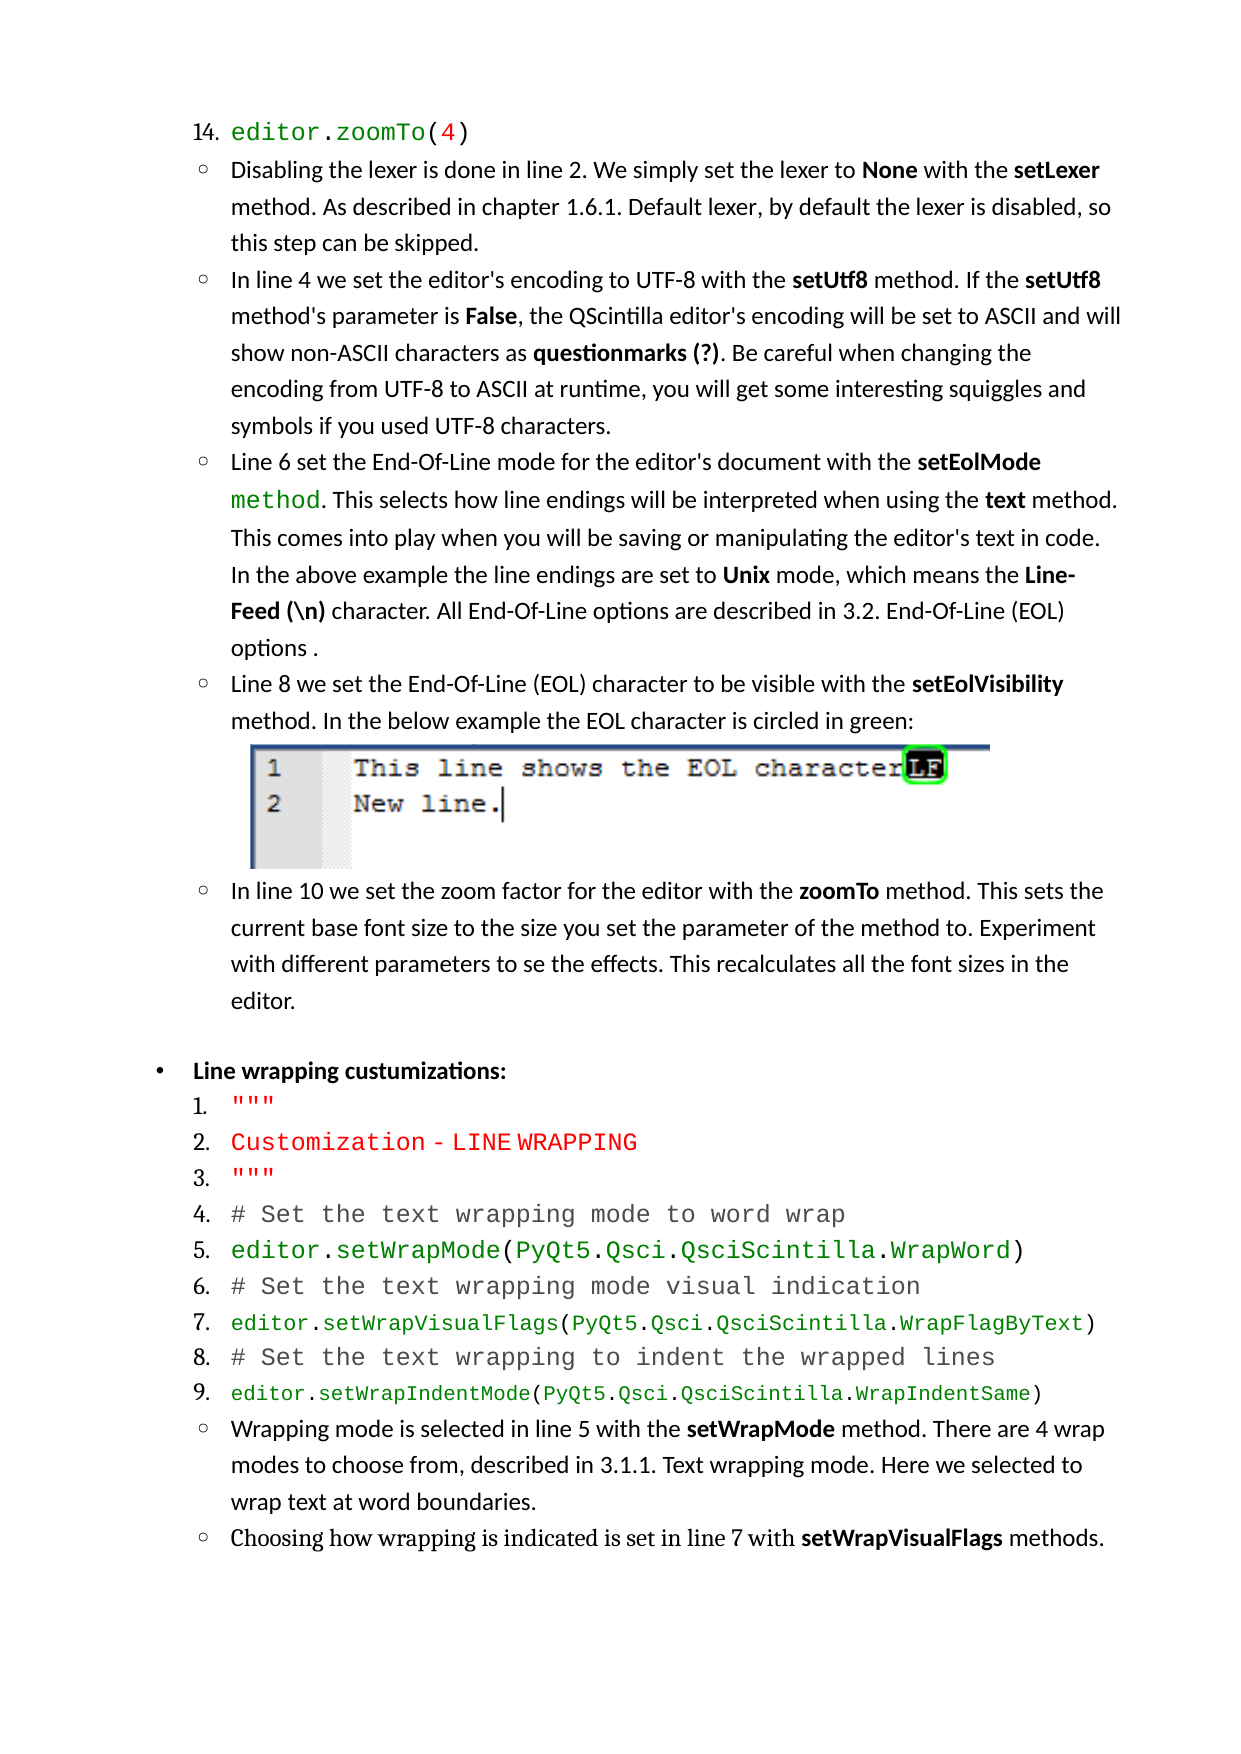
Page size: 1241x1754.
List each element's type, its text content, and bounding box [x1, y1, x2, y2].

list Line wrapping custumizations: [156, 1055, 1122, 1086]
list Customization - LINE WRAPPING [193, 1128, 1122, 1158]
list Wrapping mode is selected in line 5 with the setWrapMode method. There are 4 wrap modes to choose from, described in 3.1.1. Text wrapping mode. Here we selected to wrap text at word boundaries. [193, 1413, 1122, 1516]
list In line 10 we set the zoom factor for the editor with the zoomTo method. This sets the current base font size to the size you set the parameter of the method to. Experiment with different parameters to se the effects. This recalculates all the font sizes in the editor. [193, 742, 1122, 1015]
list editor.setWrapMode(PyQt5.Qsci.QsciScintilla.WrapWord) [193, 1236, 1122, 1266]
list Line 8 we set the End-Of-Line (EOL) character to be visible with the setEolVisibility method. In the below example the EOL character is circled in green: [193, 668, 1122, 736]
list In line 4 we set the editor's encoding to UTF-8 with the setUtf8 method. If the setUtf8 method's parameter is False, the QScintilla editor's encoding will be set to ASCII and will show non-ASCII characters as questionmarks (?). Be careful when changing the encoding from UTF-8 to ASCII at runtime, you will get some interesting squiggles and symbols if you used UTF-8 characters. [193, 264, 1122, 441]
list Choosing how wrapping is indicated is set in line 7 with setWrapVisualFlags methods. [193, 1522, 1122, 1553]
list editor.zoomTo(4) [193, 118, 1122, 148]
list Line 6 set the End-Of-Line mode for the editor's document with the setEolMode method. This selects how line endings will be interpreted when using the text method. This comes into play when you will be saving or manipulating the editor's text in code. In the above example the line endings are set to Unix mode, which means the Line-Feed (\n) character. All End-Of-Line options are described in 3.2. End-Of-Line (EOL) options . [193, 447, 1122, 662]
list # Set the text wrapping mode visual indication [193, 1272, 1122, 1302]
list """ [193, 1092, 1122, 1122]
list # Set the text wrapping to indent the wrapped lines [193, 1342, 1122, 1372]
list editor.setWrapIndentMode(PyQt5.Qsci.QsciScintilla.WrapIndentSame) [193, 1378, 1122, 1407]
list Disabling the lexer is done in line 2. We simply set the lexer to None with the setLexer method. As described in chapter 1.6.1. Default lexer, by default the lexer is disabled, so this step can be skipped. [193, 154, 1122, 258]
list """ [193, 1164, 1122, 1194]
picture [250, 744, 990, 869]
list # Set the text wrapping mode to word wrap [193, 1200, 1122, 1230]
list editor.setWrapVisualFlags(PyQt5.Qsci.QsciScintilla.WrapFlagByText) [193, 1308, 1122, 1337]
